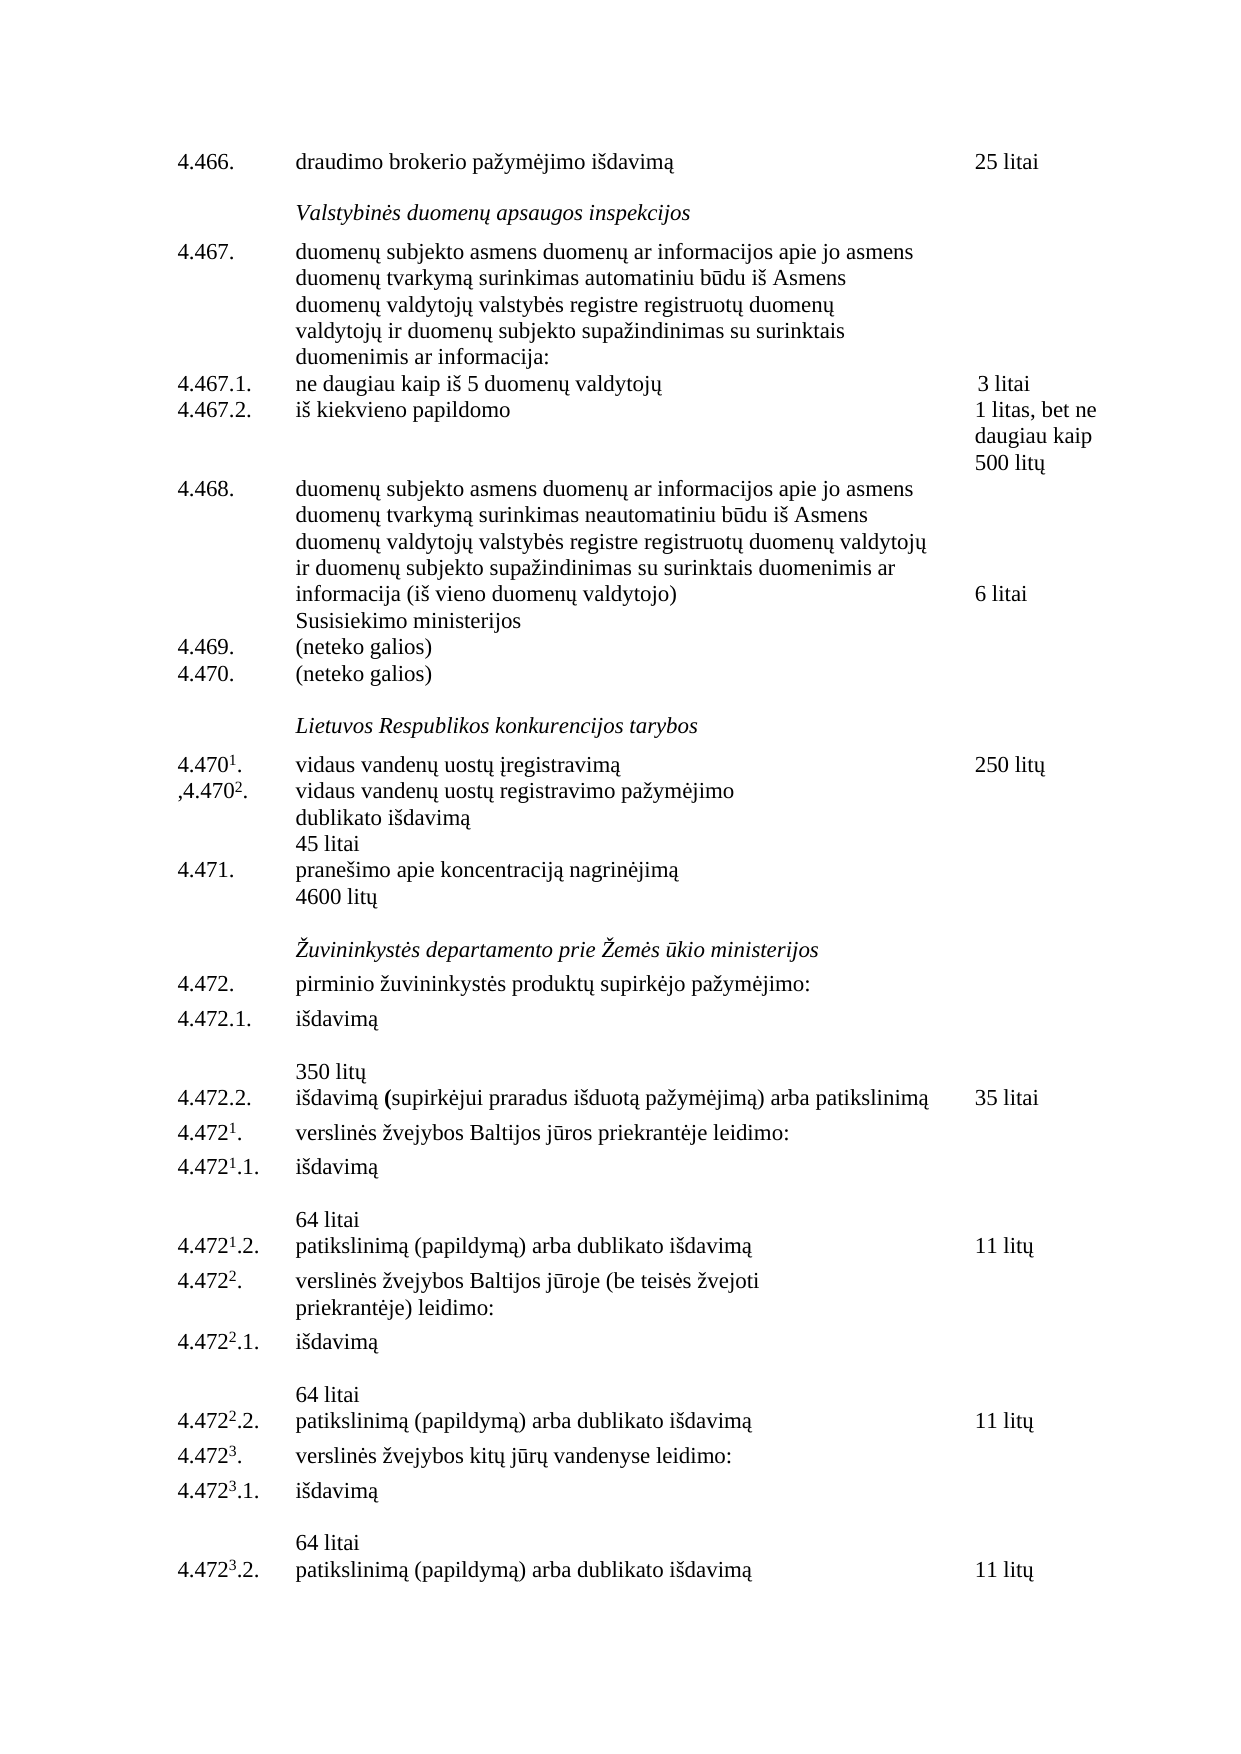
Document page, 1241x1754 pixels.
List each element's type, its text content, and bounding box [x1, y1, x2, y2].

text 4.472. pirminio žuvininkystės produktų supirkėjo pažymėjimo: [177, 970, 856, 997]
text Valstybinės duomenų apsaugos inspekcijos [177, 199, 916, 225]
text informacija (iš vieno duomenų valdytojo) 6 litai [177, 581, 1122, 607]
text 4.467.2. iš kiekvieno papildomo 1 litas, bet ne daugiau kaip 500 litų [177, 396, 1122, 475]
text 4.466. draudimo brokerio pažymėjimo išdavimą 25 litai [177, 148, 1122, 174]
text Lietuvos Respublikos konkurencijos tarybos [177, 712, 945, 739]
text ,4.4702. vidaus vandenų uostų registravimo pažymėjimo [177, 777, 1122, 804]
text dublikato išdavimą 45 litai [177, 804, 945, 857]
text 4.471. pranešimo apie koncentraciją nagrinėjimą 4600 litų [177, 857, 945, 909]
text duomenų tvarkymą surinkimas neautomatiniu būdu iš Asmens [177, 501, 1122, 528]
text 4.4721. verslinės žvejybos Baltijos jūros priekrantėje leidimo: [177, 1119, 856, 1145]
text 4.467. duomenų subjekto asmens duomenų ar informacijos apie jo asmens duomenų tvarkymą surinkimas automatiniu būdu iš Asmens duomenų valdytojų valstybės registre registruotų duomenų valdytojų ir duomenų subjekto supažindinimas su surinktais duomenimis ar informacija: [177, 238, 915, 370]
text Susisiekimo ministerijos [177, 607, 1122, 633]
text 4.4723. verslinės žvejybos kitų jūrų vandenyse leidimo: [177, 1442, 856, 1468]
text 4.468. duomenų subjekto asmens duomenų ar informacijos apie jo asmens [177, 475, 1122, 501]
text 4.4701. vidaus vandenų uostų įregistravimą 250 litų [177, 751, 1122, 777]
text 4.4723.2. patikslinimą (papildymą) arba dublikato išdavimą 11 litų [177, 1556, 1122, 1582]
text 4.4721.2. patikslinimą (papildymą) arba dublikato išdavimą 11 litų [177, 1232, 1122, 1259]
text 4.4722.1. išdavimą 64 litai [177, 1328, 856, 1407]
text 4.4721.1. išdavimą 64 litai [177, 1153, 856, 1232]
text ir duomenų subjekto supažindinimas su surinktais duomenimis ar [177, 554, 1122, 581]
text 4.4722.2. patikslinimą (papildymą) arba dublikato išdavimą 11 litų [177, 1407, 1122, 1434]
text 4.470. (neteko galios) [177, 659, 1122, 686]
text 4.469. (neteko galios) [177, 633, 1122, 659]
text 4.467.1. ne daugiau kaip iš 5 duomenų valdytojų 3 litai [177, 370, 1122, 396]
text Žuvininkystės departamento prie Žemės ūkio ministerijos [177, 936, 1122, 962]
text 4.472.1. išdavimą 350 litų [177, 1005, 856, 1084]
text 4.4723.1. išdavimą 64 litai [177, 1477, 856, 1556]
text duomenų valdytojų valstybės registre registruotų duomenų valdytojų [177, 528, 1122, 554]
text 4.4722. verslinės žvejybos Baltijos jūroje (be teisės žvejoti priekrantėje) leidimo: [177, 1267, 856, 1320]
text 4.472.2. išdavimą (supirkėjui praradus išduotą pažymėjimą) arba patikslinimą 35 litai [177, 1084, 1122, 1110]
